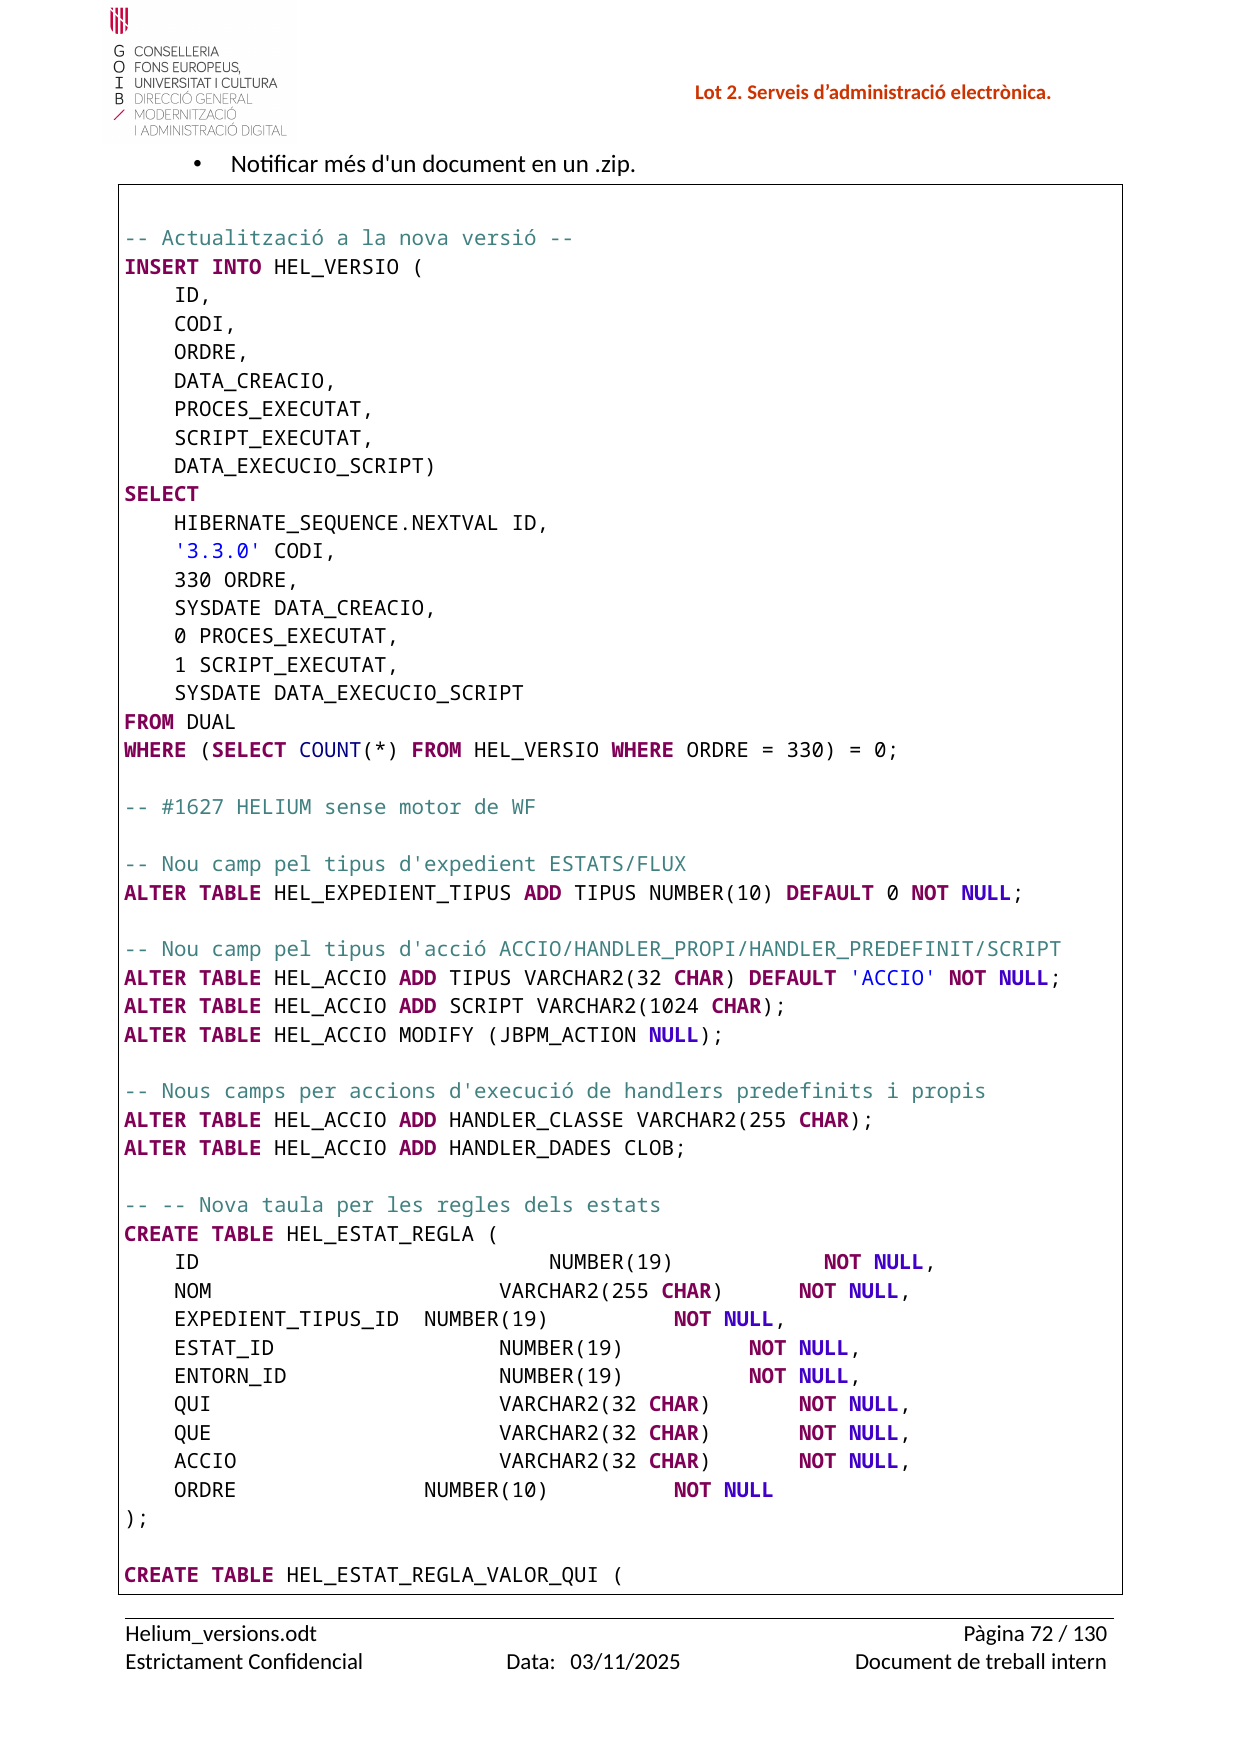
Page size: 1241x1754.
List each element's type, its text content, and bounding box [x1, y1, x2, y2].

list Notificar més d'un document en un .zip. [193, 148, 1122, 178]
picture [100, 0, 297, 144]
table_header ﻿ -- Actualització a la nova versió -- INSERT INTO HEL_VERSIO ( ID, CODI, ORDRE, DATA_CREACIO, PROCES_EXECUTAT, SCRIPT_EXECUTAT, DATA_EXECUCIO_SCRIPT) SELECT HIBERNATE_SEQUENCE.NEXTVAL ID, '3.3.0' CODI, 330 ORDRE, SYSDATE DATA_CREACIO, 0 PROCES_EXECUTAT, 1 SCRIPT_EXECUTAT, SYSDATE DATA_EXECUCIO_SCRIPT FROM DUAL WHERE (SELECT COUNT(*) FROM HEL_VERSIO WHERE ORDRE = 330) = 0; -- #1627 HELIUM sense motor de WF -- Nou camp pel tipus d'expedient ESTATS/FLUX ALTER TABLE HEL_EXPEDIENT_TIPUS ADD TIPUS NUMBER(10) DEFAULT 0 NOT NULL; -- Nou camp pel tipus d'acció ACCIO/HANDLER_PROPI/HANDLER_PREDEFINIT/SCRIPT ALTER TABLE HEL_ACCIO ADD TIPUS VARCHAR2(32 CHAR) DEFAULT 'ACCIO' NOT NULL; ALTER TABLE HEL_ACCIO ADD SCRIPT VARCHAR2(1024 CHAR); ALTER TABLE HEL_ACCIO MODIFY (JBPM_ACTION NULL); -- Nous camps per accions d'execució de handlers predefinits i propis ALTER TABLE HEL_ACCIO ADD HANDLER_CLASSE VARCHAR2(255 CHAR); ALTER TABLE HEL_ACCIO ADD HANDLER_DADES CLOB; -- -- Nova taula per les regles dels estats CREATE TABLE HEL_ESTAT_REGLA ( ID NUMBER(19) NOT NULL, NOM VARCHAR2(255 CHAR) NOT NULL, EXPEDIENT_TIPUS_ID NUMBER(19) NOT NULL, ESTAT_ID NUMBER(19) NOT NULL, ENTORN_ID NUMBER(19) NOT NULL, QUI VARCHAR2(32 CHAR) NOT NULL, QUE VARCHAR2(32 CHAR) NOT NULL, ACCIO VARCHAR2(32 CHAR) NOT NULL, ORDRE NUMBER(10) NOT NULL ); CREATE TABLE HEL_ESTAT_REGLA_VALOR_QUI ( [119, 185, 1122, 1594]
